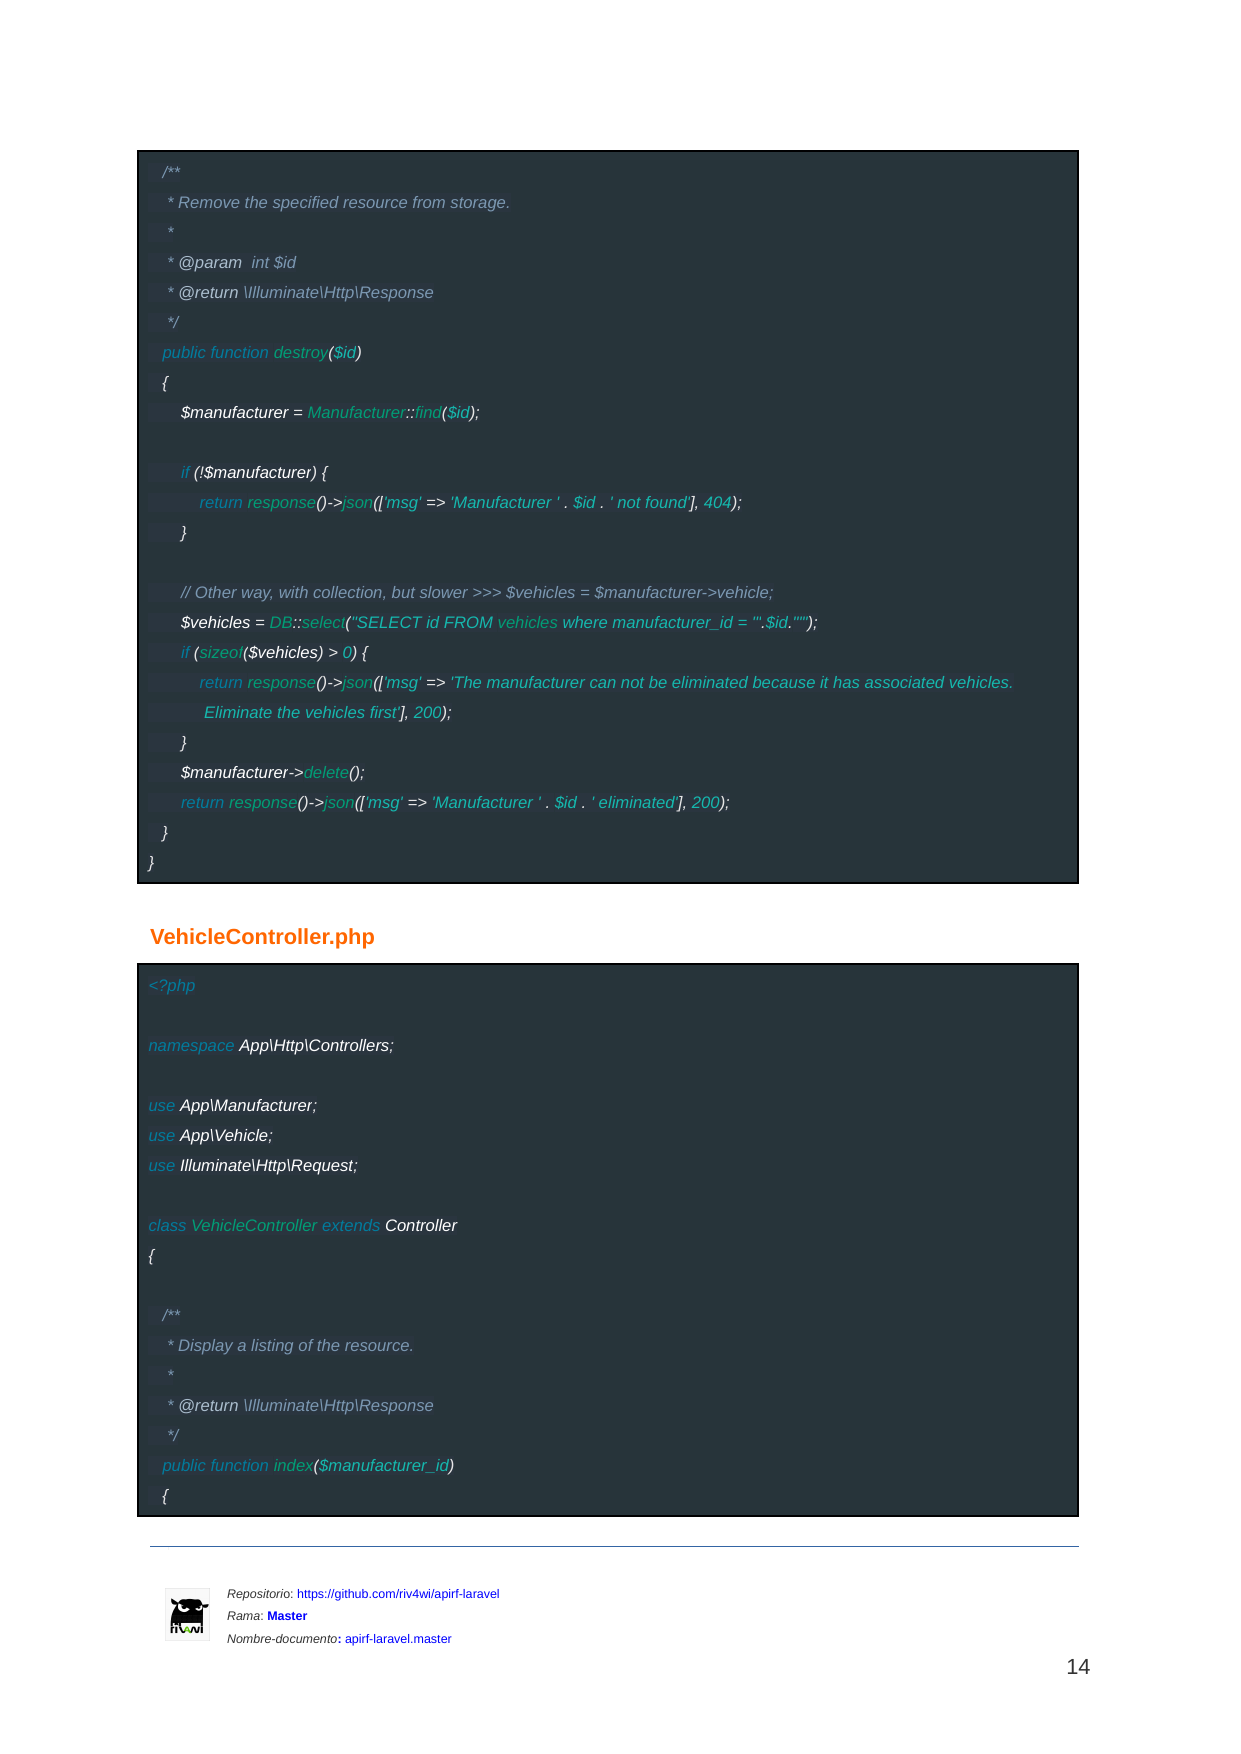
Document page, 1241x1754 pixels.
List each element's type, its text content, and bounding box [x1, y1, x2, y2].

text VehicleController.php [150, 924, 1090, 949]
picture [165, 1588, 210, 1641]
table_header <?php namespace App\Http\Controllers; use App\Manufacturer; use App\Vehicle; use Illuminate\Http\Request; class VehicleController extends Controller { /** * Display a listing of the resource. * * @return \Illuminate\Http\Response */ public function index($manufacturer_id) { [139, 965, 1077, 1515]
table_header /** * Remove the specified resource from storage. * * @param int $id * @return \Illuminate\Http\Response */ public function destroy($id) { $manufacturer = Manufacturer::find($id); if (!$manufacturer) { return response()->json(['msg' => 'Manufacturer ' . $id . ' not found'], 404); } // Other way, with collection, but slower >>> $vehicles = $manufacturer->vehicle; $vehicles = DB::select("SELECT id FROM vehicles where manufacturer_id = '".$id."'"); if (sizeof($vehicles) > 0) { return response()->json(['msg' => 'The manufacturer can not be eliminated because it has associated vehicles. Eliminate the vehicles first'], 200); } $manufacturer->delete(); return response()->json(['msg' => 'Manufacturer ' . $id . ' eliminated'], 200); } } [139, 152, 1077, 882]
